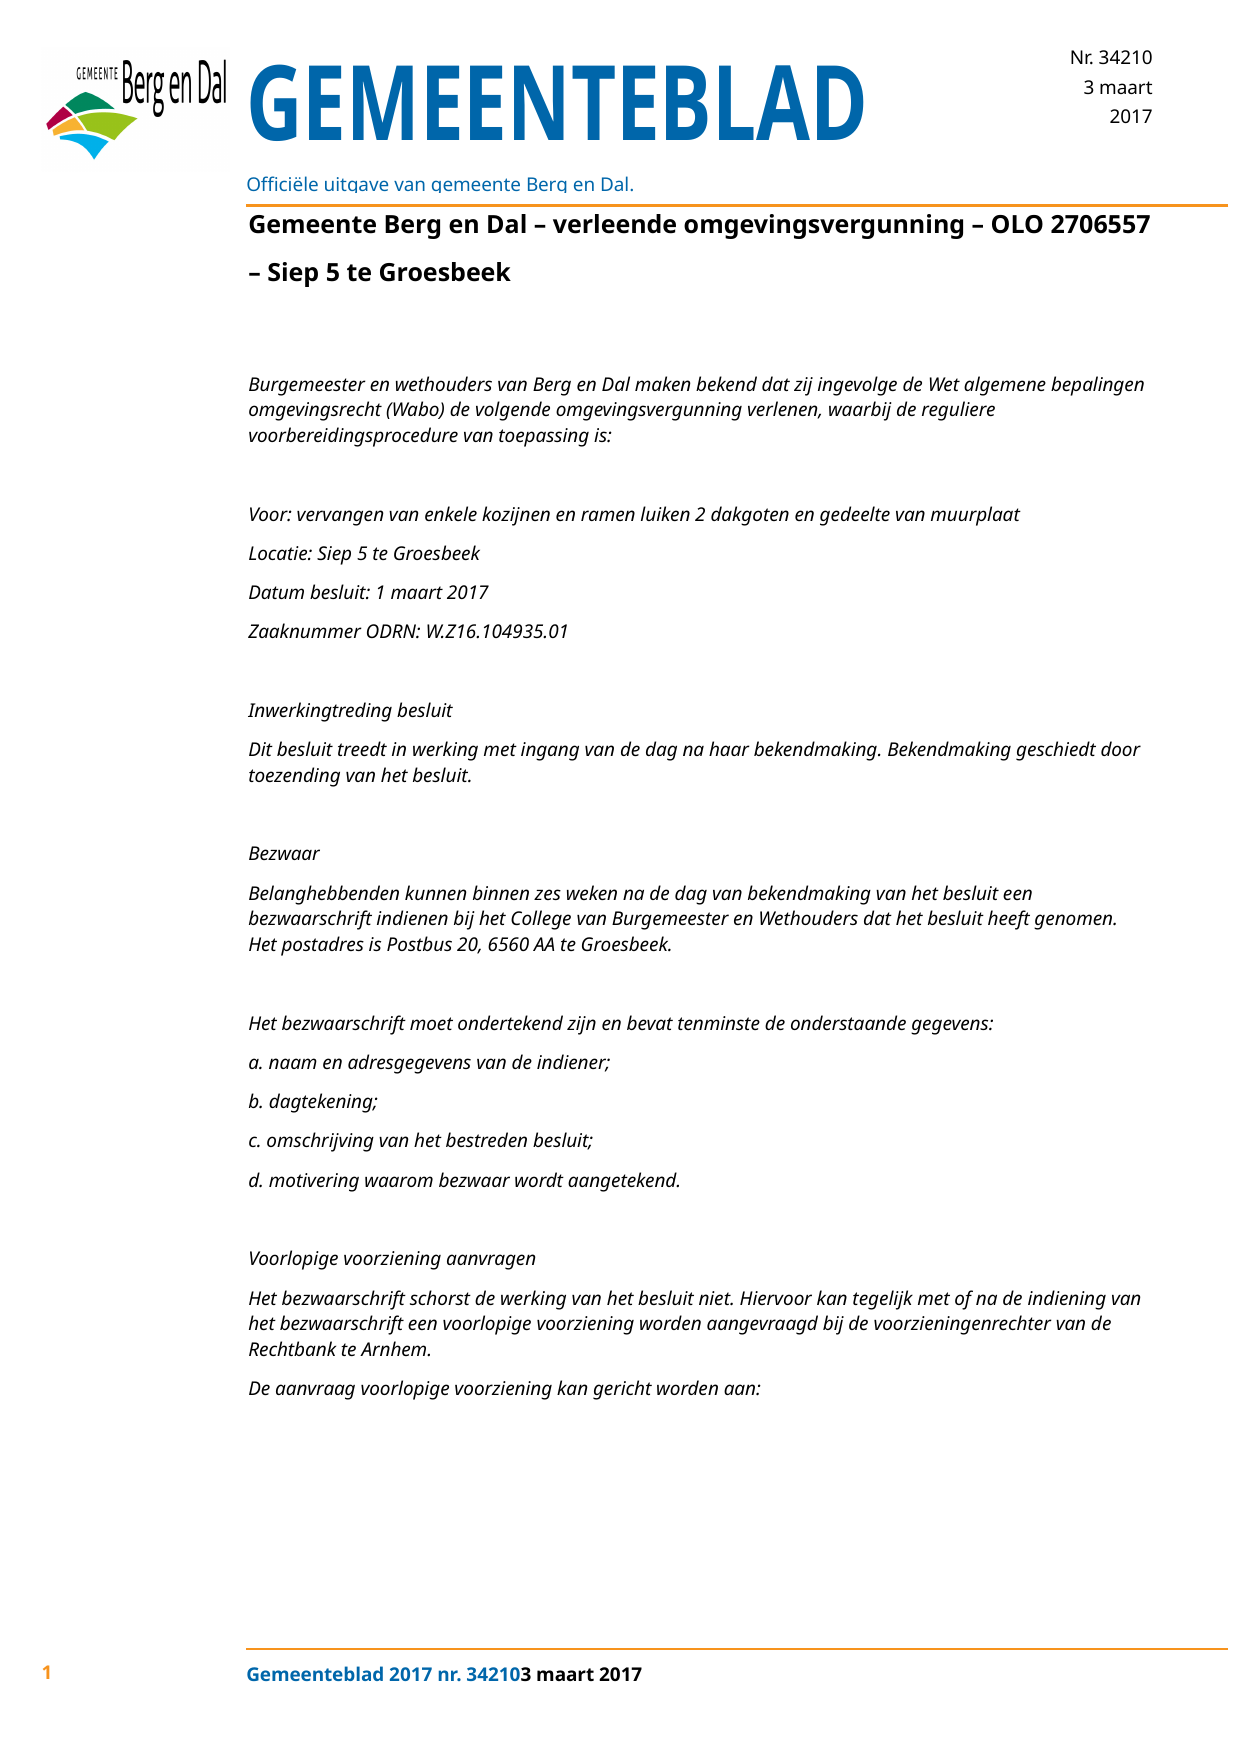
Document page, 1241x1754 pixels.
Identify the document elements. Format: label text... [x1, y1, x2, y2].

text Het bezwaarschrift schorst de werking van het besluit niet. Hiervoor kan tegelijk met of na de indiening van het bezwaarschrift een voorlopige voorziening worden aangevraagd bij de voorzieningenrechter van de Rechtbank te Arnhem. [248, 1285, 1152, 1362]
text Inwerkingtreding besluit [248, 697, 1152, 723]
text Dit besluit treedt in werking met ingang van de dag na haar bekendmaking. Bekendmaking geschiedt door toezending van het besluit. [248, 736, 1152, 788]
text Zaaknummer ODRN: W.Z16.104935.01 [248, 618, 1152, 644]
text Burgemeester en wethouders van Berg en Dal maken bekend dat zij ingevolge de Wet algemene bepalingen omgevingsrecht (Wabo) de volgende omgevingsvergunning verlenen, waarbij de reguliere voorbereidingsprocedure van toepassing is: [248, 371, 1152, 448]
text Belanghebbenden kunnen binnen zes weken na de dag van bekendmaking van het besluit een bezwaarschrift indienen bij het College van Burgemeester en Wethouders dat het besluit heeft genomen. Het postadres is Postbus 20, 6560 AA te Groesbeek. [248, 880, 1152, 957]
text Datum besluit: 1 maart 2017 [248, 579, 1152, 605]
text Voorlopige voorziening aanvragen [248, 1246, 1152, 1271]
text a. naam en adresgegevens van de indiener; [248, 1049, 1152, 1075]
text c. omschrijving van het bestreden besluit; [248, 1128, 1152, 1153]
text Het bezwaarschrift moet ondertekend zijn en bevat tenminste de onderstaande gegevens: [248, 1010, 1152, 1036]
text Bezwaar [248, 841, 1152, 866]
text Locatie: Siep 5 te Groesbeek [248, 540, 1152, 566]
text d. motivering waarom bezwaar wordt aangetekend. [248, 1167, 1152, 1193]
text Gemeente Berg en Dal – verleende omgevingsvergunning – OLO 2706557 – Siep 5 te Groesbeek [248, 207, 1152, 288]
text De aanvraag voorlopige voorziening kan gericht worden aan: [248, 1376, 1152, 1401]
picture [41, 47, 231, 172]
text b. dagtekening; [248, 1088, 1152, 1114]
text Voor: vervangen van enkele kozijnen en ramen luiken 2 dakgoten en gedeelte van muurplaat [248, 501, 1152, 526]
